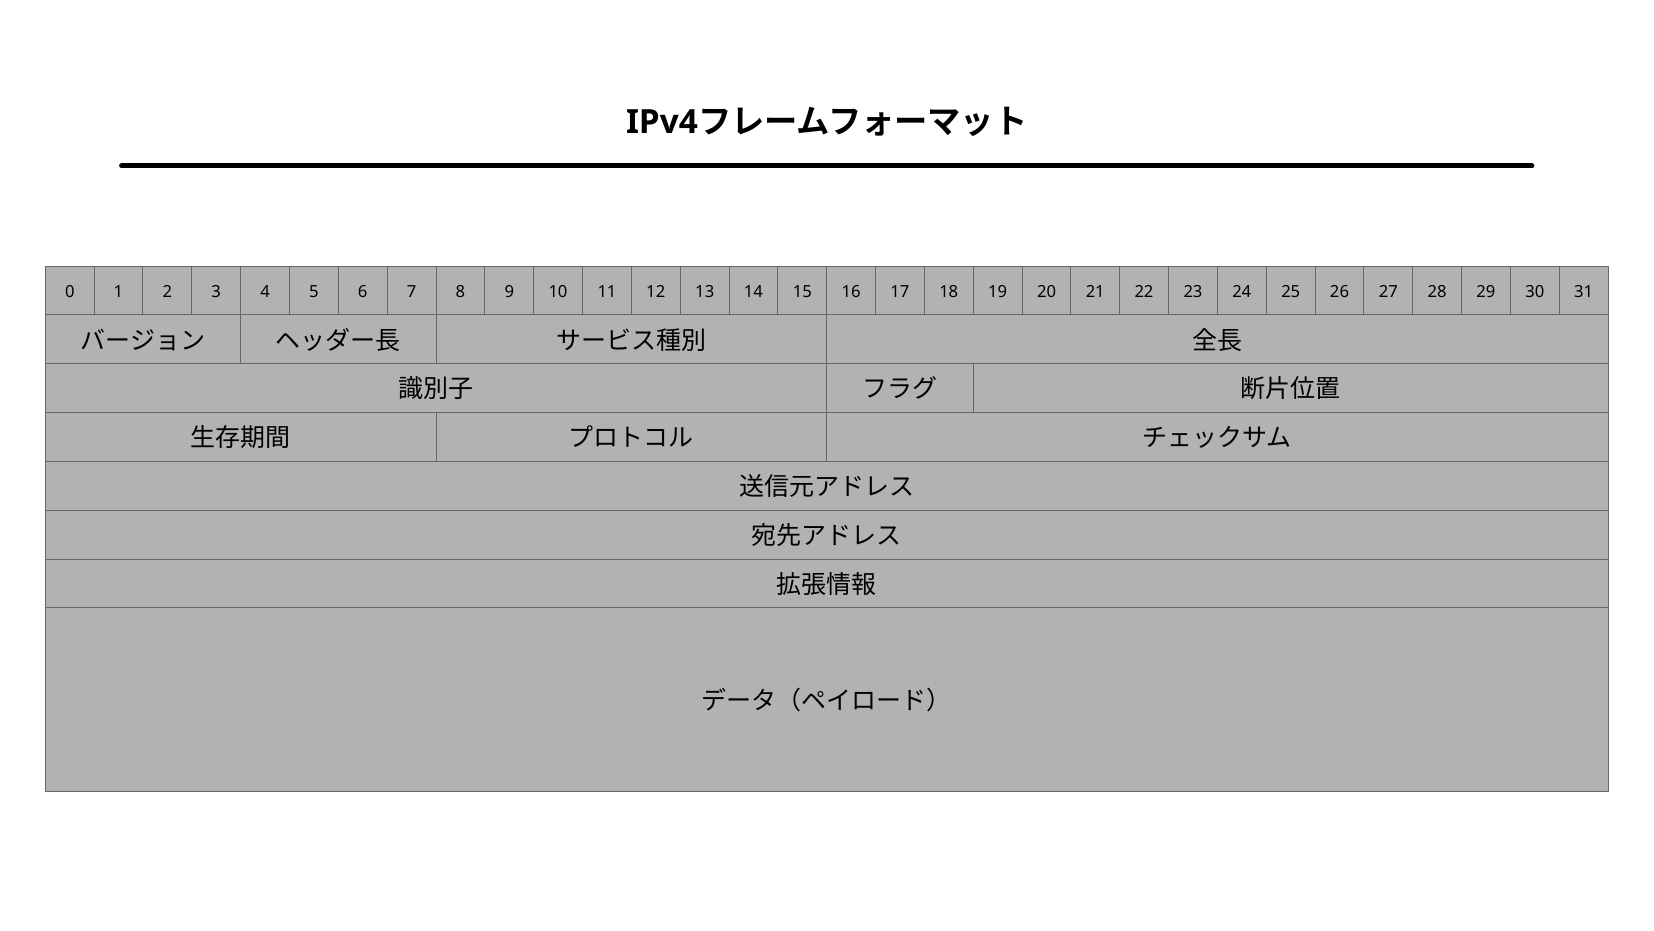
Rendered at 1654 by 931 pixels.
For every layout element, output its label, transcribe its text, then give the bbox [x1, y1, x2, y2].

text_box 27 [1363, 266, 1412, 314]
text_box IPv4フレームフォーマット [533, 41, 1120, 153]
text_box 25 [1266, 266, 1315, 314]
text_box 3 [191, 266, 241, 314]
text_box データ（ペイロード） [45, 607, 1609, 792]
text_box 23 [1168, 266, 1217, 314]
text_box 断片位置 [973, 363, 1609, 412]
text_box 17 [875, 266, 924, 314]
text_box 2 [142, 266, 191, 314]
text_box 21 [1070, 266, 1119, 314]
text_box 宛先アドレス [45, 510, 1609, 559]
text_box 生存期間 [45, 412, 436, 461]
text_box 6 [338, 266, 387, 314]
text_box 全長 [826, 314, 1609, 363]
text_box ヘッダー長 [240, 314, 436, 363]
text_box 送信元アドレス [45, 461, 1609, 510]
text_box バージョン [45, 314, 240, 363]
text_box 22 [1119, 266, 1168, 314]
text_box 9 [484, 266, 533, 314]
text_box 4 [241, 266, 289, 314]
text_box 16 [826, 266, 875, 314]
text_box 8 [436, 266, 484, 314]
text_box 0 [45, 266, 94, 314]
text_box チェックサム [826, 412, 1609, 461]
text_box 20 [1022, 266, 1070, 314]
text_box 15 [777, 266, 826, 314]
text_box 11 [582, 266, 631, 314]
text_box 13 [680, 266, 729, 314]
text_box 14 [729, 266, 777, 314]
text_box 29 [1461, 266, 1510, 314]
text_box 31 [1559, 266, 1609, 314]
text_box 30 [1510, 266, 1559, 314]
text_box 24 [1217, 266, 1266, 314]
text_box 18 [924, 266, 973, 314]
text_box 5 [289, 266, 338, 314]
text_box 拡張情報 [45, 559, 1609, 607]
text_box サービス種別 [436, 314, 826, 363]
text_box 12 [631, 266, 680, 314]
text_box 10 [533, 266, 582, 314]
text_box 19 [973, 266, 1022, 314]
text_box プロトコル [436, 412, 826, 461]
text_box フラグ [826, 363, 973, 412]
text_box 識別子 [45, 363, 826, 412]
text_box 1 [94, 266, 142, 314]
text_box 7 [387, 266, 436, 314]
text_box 26 [1315, 266, 1363, 314]
text_box 28 [1412, 266, 1461, 314]
